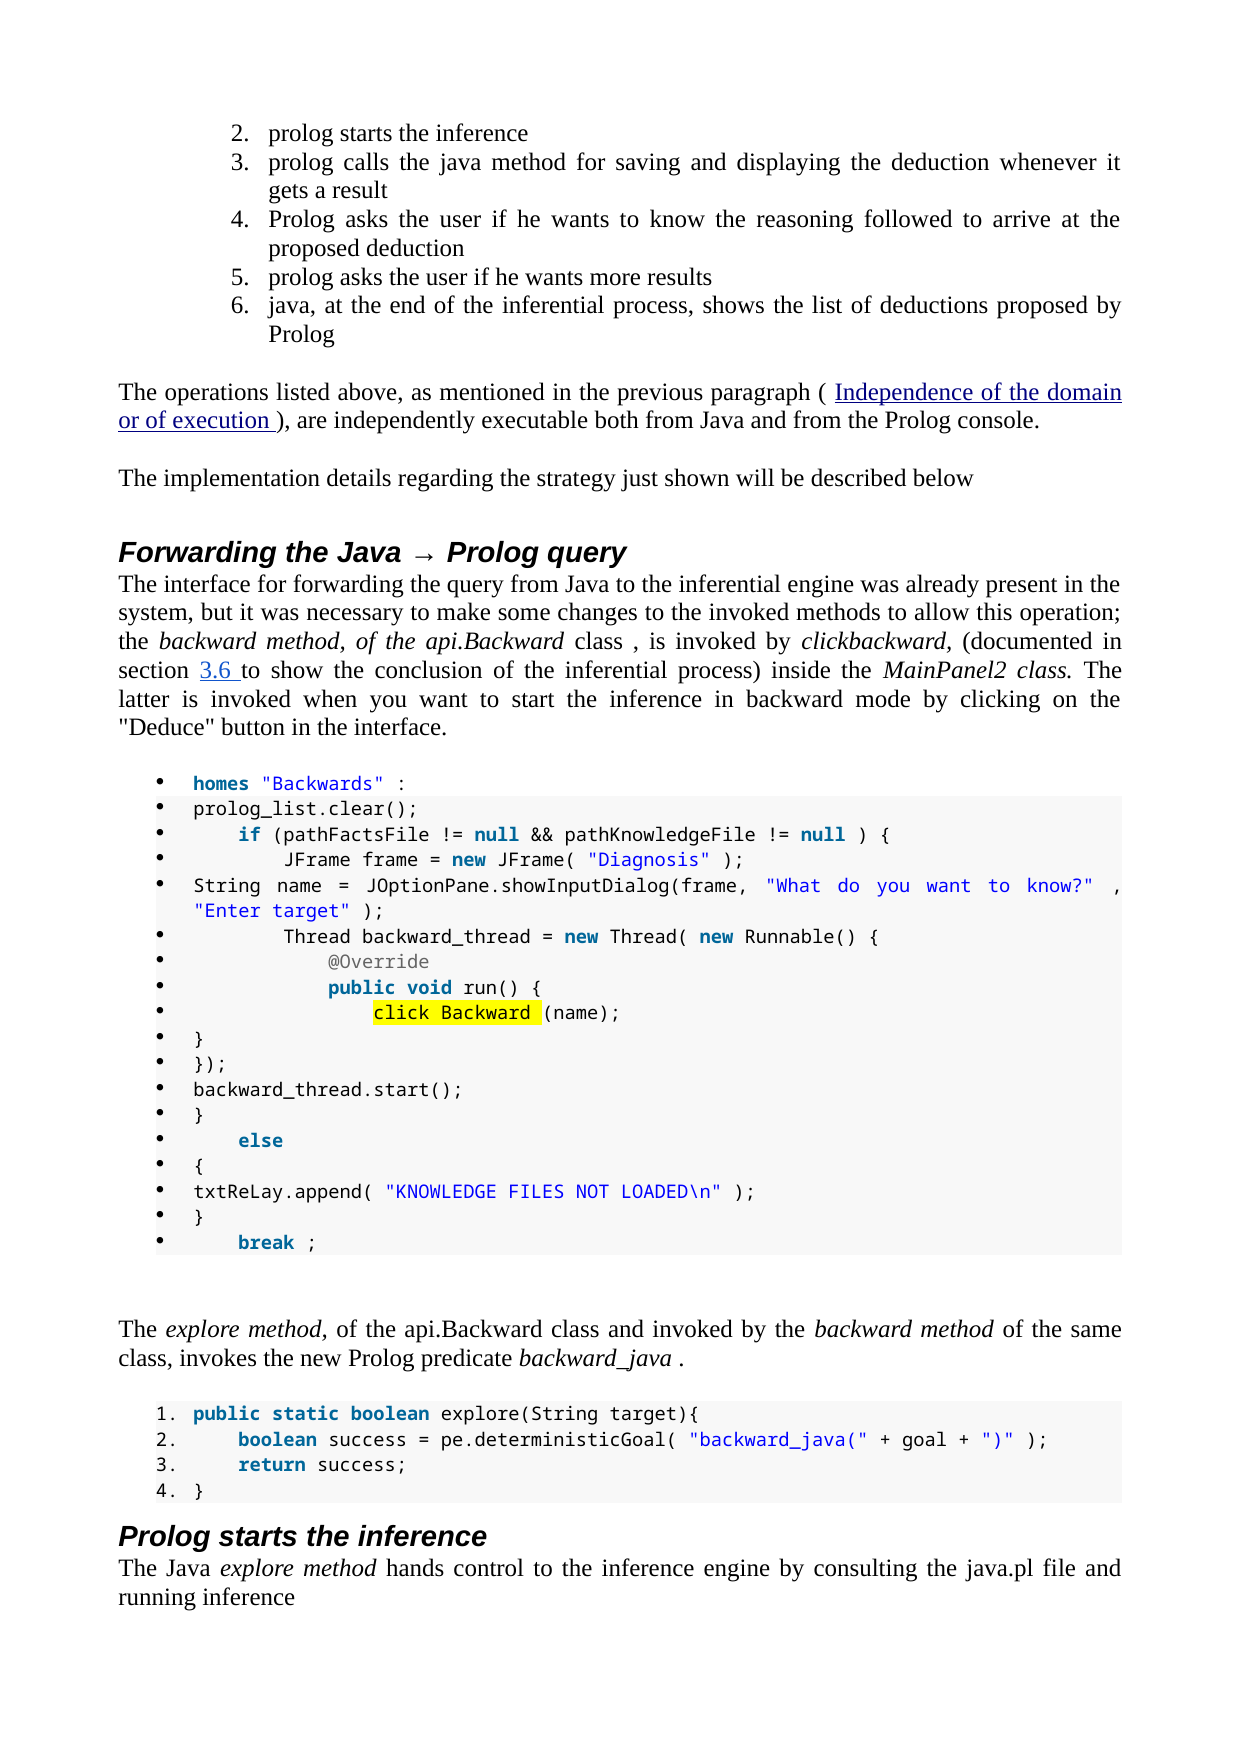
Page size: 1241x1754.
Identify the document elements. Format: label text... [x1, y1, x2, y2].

list java, at the end of the inferential process, shows the list of deductions proposed by Prolog [231, 291, 1122, 348]
list } [156, 1102, 1122, 1127]
list Prolog asks the user if he wants to know the reasoning followed to arrive at the proposed deduction [231, 204, 1122, 262]
list prolog_list.clear(); [156, 796, 1122, 821]
list JFrame frame = new JFrame( "Diagnosis" ); [156, 847, 1122, 872]
list String name = JOptionPane.showInputDialog(frame, "What do you want to know?" , "Enter target" ); [156, 872, 1122, 923]
list prolog calls the java method for saving and displaying the deduction whenever it gets a result [231, 147, 1122, 204]
text The Java explore method hands control to the inference engine by consulting the java.pl file and running inference [118, 1553, 1122, 1611]
list public static boolean explore(String target){ [156, 1401, 1122, 1426]
list else [156, 1127, 1122, 1153]
subtitle Forwarding the Java → Prolog query [118, 535, 1122, 569]
list } [156, 1477, 1122, 1503]
list @Override [156, 949, 1122, 974]
list { [156, 1153, 1122, 1178]
subtitle Prolog starts the inference [118, 1519, 1122, 1553]
list homes "Backwards" : [156, 770, 1122, 796]
list break ; [156, 1229, 1122, 1255]
list public void run() { [156, 974, 1122, 1000]
list txtReLay.append( "KNOWLEDGE FILES NOT LOADED\n" ); [156, 1178, 1122, 1204]
list return success; [156, 1452, 1122, 1477]
list prolog asks the user if he wants more results [231, 262, 1122, 291]
list prolog starts the inference [231, 118, 1122, 147]
list if (pathFactsFile != null && pathKnowledgeFile != null ) { [156, 821, 1122, 847]
text The explore method, of the api.Backward class and invoked by the backward method of the same class, invokes the new Prolog predicate backward_java . [118, 1314, 1122, 1372]
text The interface for forwarding the query from Java to the inferential engine was already present in the system, but it was necessary to make some changes to the invoked methods to allow this operation; the backward method, of the api.Backward class , is invoked by clickbackward, (documented in section 3.6 to show the conclusion of the inferential process) inside the MainPanel2 class. The latter is invoked when you want to start the inference in backward mode by clicking on the "Deduce" button in the interface. [118, 569, 1122, 741]
list backward_thread.start(); [156, 1076, 1122, 1102]
list click Backward (name); [156, 1000, 1122, 1025]
list Thread backward_thread = new Thread( new Runnable() { [156, 923, 1122, 949]
list boolean success = pe.deterministicGoal( "backward_java(" + goal + ")" ); [156, 1426, 1122, 1452]
list }); [156, 1051, 1122, 1076]
text The operations listed above, as mentioned in the previous paragraph ( Independence of the domain or of execution ), are independently executable both from Java and from the Prolog console. [118, 377, 1122, 434]
list } [156, 1025, 1122, 1051]
list } [156, 1204, 1122, 1229]
text The implementation details regarding the strategy just shown will be described below [118, 463, 1122, 492]
